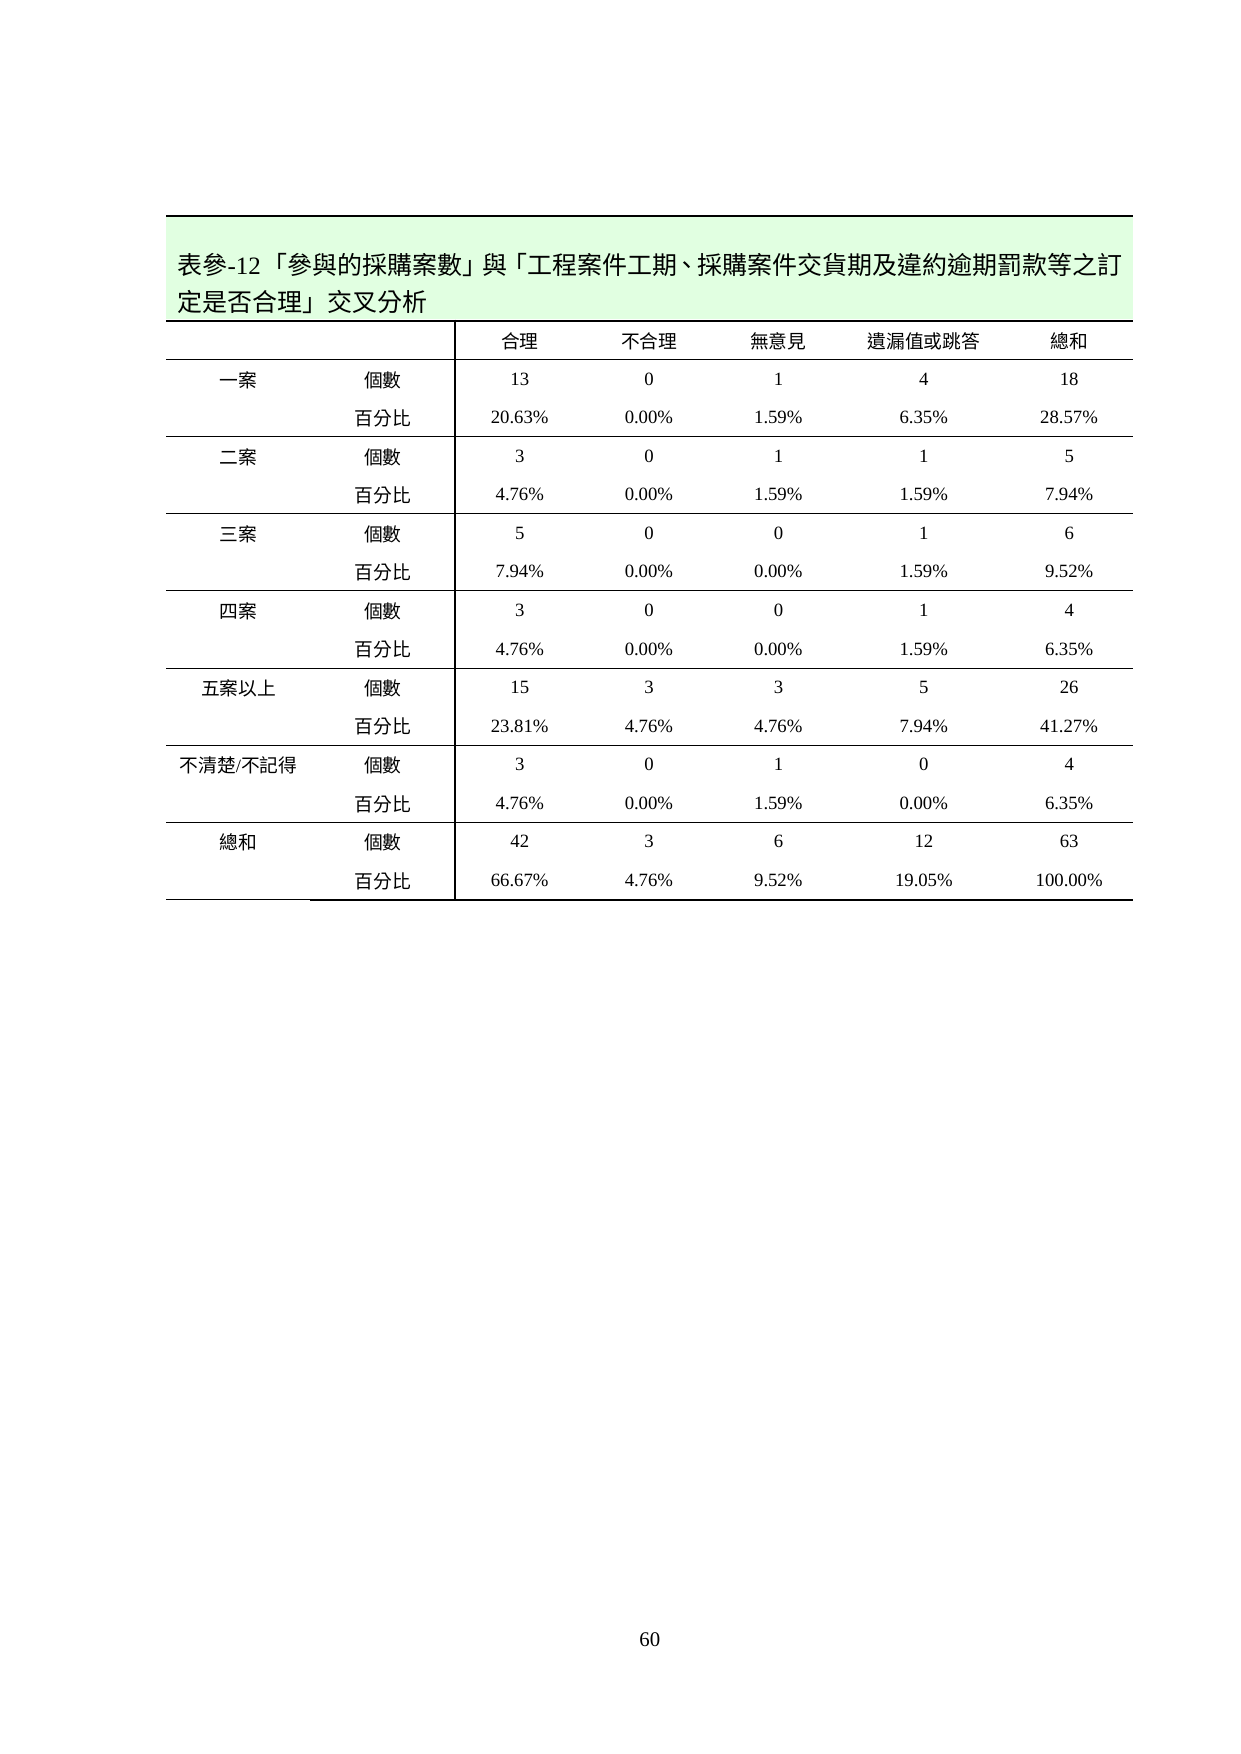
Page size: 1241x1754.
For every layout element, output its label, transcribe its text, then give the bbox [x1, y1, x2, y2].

table_cell 4.76% [584, 706, 713, 744]
table_cell 0 [584, 360, 713, 398]
table_cell 4.76% [456, 629, 584, 667]
table_cell 0.00% [584, 783, 713, 822]
table_cell 0.00% [843, 783, 1004, 822]
table_cell 二案 [166, 437, 310, 513]
table_cell 0.00% [584, 629, 713, 667]
table_cell 0 [584, 591, 713, 629]
table_cell 7.94% [843, 706, 1004, 744]
table_cell 0.00% [714, 629, 843, 667]
table_cell 0 [584, 746, 713, 783]
table_cell [310, 322, 454, 359]
table_cell 百分比 [310, 860, 454, 899]
table_cell 0 [843, 746, 1004, 783]
table_cell 五案以上 [166, 669, 310, 744]
table_cell 20.63% [456, 398, 584, 436]
table_cell 5 [1005, 437, 1133, 475]
table_cell 1 [843, 514, 1004, 552]
table_cell 1 [714, 746, 843, 783]
table_cell 3 [456, 591, 584, 629]
table_cell 百分比 [310, 475, 454, 513]
table_cell 9.52% [714, 860, 843, 899]
table_cell 1 [843, 437, 1004, 475]
table_cell 個數 [310, 746, 454, 783]
table_cell 個數 [310, 669, 454, 706]
table_cell 4 [843, 360, 1004, 398]
table_cell 0 [714, 591, 843, 629]
table_cell 0 [714, 514, 843, 552]
table_cell 13 [456, 360, 584, 398]
table_cell 4.76% [714, 706, 843, 744]
table_cell 15 [456, 669, 584, 706]
table_cell 合理 [456, 322, 584, 359]
table_cell 3 [456, 437, 584, 475]
table_cell 遺漏值或跳答 [843, 322, 1004, 359]
table_cell 7.94% [1005, 475, 1133, 513]
table_cell 42 [456, 823, 584, 860]
table_cell 百分比 [310, 706, 454, 744]
table_cell 7.94% [456, 552, 584, 590]
table_cell 個數 [310, 591, 454, 629]
table_cell 1.59% [714, 783, 843, 822]
table_cell 個數 [310, 360, 454, 398]
table_cell 個數 [310, 437, 454, 475]
table_cell 26 [1005, 669, 1133, 706]
table_cell 9.52% [1005, 552, 1133, 590]
table_cell 0 [584, 437, 713, 475]
table_cell 個數 [310, 823, 454, 860]
table_cell 6.35% [1005, 629, 1133, 667]
table_cell 0.00% [584, 552, 713, 590]
table_cell 百分比 [310, 629, 454, 667]
table_cell 3 [714, 669, 843, 706]
table_cell 0 [584, 514, 713, 552]
table_cell 無意見 [714, 322, 843, 359]
table_cell 1.59% [714, 475, 843, 513]
table_cell 41.27% [1005, 706, 1133, 744]
table_cell 百分比 [310, 783, 454, 822]
table_cell 0.00% [584, 398, 713, 436]
table_cell 不合理 [584, 322, 713, 359]
table_cell 1 [714, 437, 843, 475]
table_cell 66.67% [456, 860, 584, 899]
table_cell 個數 [310, 514, 454, 552]
table_header 表參-12 「參與的採購案數」與「工程案件工期、採購案件交貨期及違約逾期罰款等之訂定是否合理」交叉分析 [166, 217, 1133, 319]
table_cell 一案 [166, 360, 310, 436]
table_cell 6.35% [1005, 783, 1133, 822]
table_cell 23.81% [456, 706, 584, 744]
table_cell 0.00% [714, 552, 843, 590]
table_cell 6 [1005, 514, 1133, 552]
table_cell 12 [843, 823, 1004, 860]
table_cell 百分比 [310, 398, 454, 436]
table_cell 1.59% [843, 629, 1004, 667]
table_cell 28.57% [1005, 398, 1133, 436]
table_cell 4.76% [456, 783, 584, 822]
table_cell 5 [456, 514, 584, 552]
table_cell 四案 [166, 591, 310, 667]
table_cell 6.35% [843, 398, 1004, 436]
table_cell 1.59% [843, 552, 1004, 590]
table_cell [166, 322, 310, 359]
table_cell 4 [1005, 591, 1133, 629]
table_cell 3 [456, 746, 584, 783]
table_cell 5 [843, 669, 1004, 706]
table_cell 1.59% [714, 398, 843, 436]
table_cell 1 [714, 360, 843, 398]
table_cell 18 [1005, 360, 1133, 398]
table_cell 總和 [166, 823, 310, 899]
table_cell 百分比 [310, 552, 454, 590]
table_cell 總和 [1005, 322, 1133, 359]
table_cell 19.05% [843, 860, 1004, 899]
table_cell 三案 [166, 514, 310, 590]
table_cell 4.76% [456, 475, 584, 513]
table_cell 1.59% [843, 475, 1004, 513]
table_cell 0.00% [584, 475, 713, 513]
table_cell 3 [584, 823, 713, 860]
table_cell 63 [1005, 823, 1133, 860]
table_cell 100.00% [1005, 860, 1133, 899]
table_cell 4 [1005, 746, 1133, 783]
table_cell 1 [843, 591, 1004, 629]
table_cell 3 [584, 669, 713, 706]
table_cell 6 [714, 823, 843, 860]
table_cell 4.76% [584, 860, 713, 899]
table_cell 不清楚/不記得 [166, 746, 310, 822]
